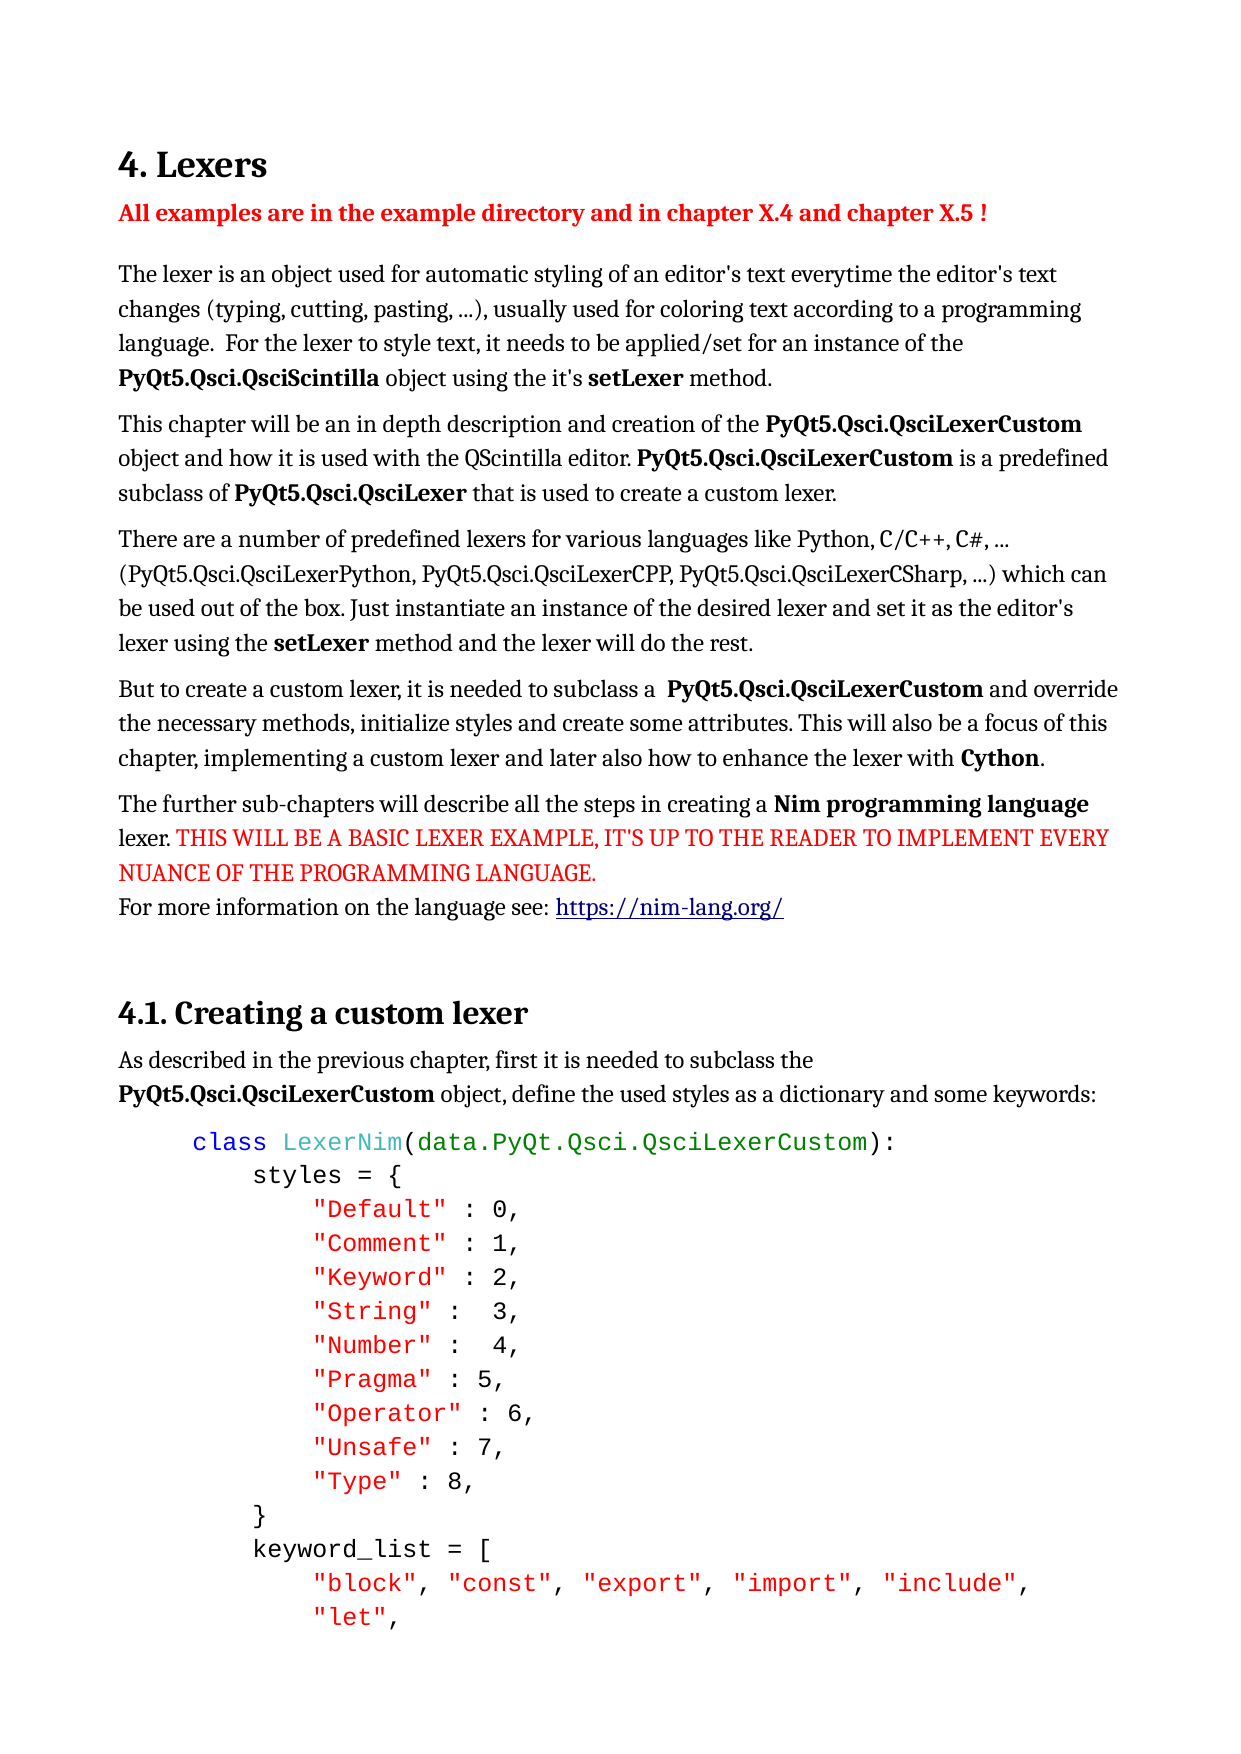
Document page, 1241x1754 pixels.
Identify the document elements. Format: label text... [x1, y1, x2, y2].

text There are a number of predefined lexers for various languages like Python, C/C++, C#, ... (PyQt5.Qsci.QsciLexerPython, PyQt5.Qsci.QsciLexerCPP, PyQt5.Qsci.QsciLexerCSharp, ...) which can be used out of the box. Just instantiate an instance of the desired lexer and set it as the editor's lexer using the setLexer method and the lexer will do the rest. [118, 525, 1122, 657]
text "Number" : 4, [192, 1333, 1122, 1361]
text "Type" : 8, } [192, 1469, 1122, 1531]
subtitle 4.1. Creating a custom lexer [118, 994, 1122, 1033]
text But to create a custom lexer, it is needed to subclass a PyQt5.Qsci.QsciLexerCustom and override the necessary methods, initialize styles and create some attributes. This will also be a focus of this chapter, implementing a custom lexer and later also how to enhance the lexer with Cython. [118, 675, 1122, 772]
text "Comment" : 1, [192, 1231, 1122, 1259]
text "let", [192, 1604, 1122, 1633]
subtitle 4. Lexers [118, 143, 1122, 187]
text keyword_list = [ [192, 1537, 1122, 1565]
text "String" : 3, [192, 1299, 1122, 1327]
text class LexerNim(data.PyQt.Qsci.QsciLexerCustom): styles = { "Default" : 0, [192, 1129, 1122, 1225]
text "Keyword" : 2, [192, 1265, 1122, 1293]
text The further sub-chapters will describe all the steps in creating a Nim programming language lexer. THIS WILL BE A BASIC LEXER EXAMPLE, IT'S UP TO THE READER TO IMPLEMENT EVERY NUANCE OF THE PROGRAMMING LANGUAGE. For more information on the language see: https://nim-lang.org/ [118, 790, 1122, 922]
text "Unsafe" : 7, [192, 1435, 1122, 1463]
text The lexer is an object used for automatic styling of an editor's text everytime the editor's text changes (typing, cutting, pasting, ...), usually used for coloring text according to a programming language. For the lexer to style text, it needs to be applied/set for an instance of the PyQt5.Qsci.QsciScintilla object using the it's setLexer method. [118, 260, 1122, 392]
text "block", "const", "export", "import", "include", [192, 1571, 1122, 1599]
text This chapter will be an in depth description and creation of the PyQt5.Qsci.QsciLexerCustom object and how it is used with the QScintilla editor. PyQt5.Qsci.QsciLexerCustom is a predefined subclass of PyQt5.Qsci.QsciLexer that is used to create a custom lexer. [118, 410, 1122, 507]
text All examples are in the example directory and in chapter X.4 and chapter X.5 ! [118, 199, 1122, 228]
text As described in the previous chapter, first it is needed to subclass the PyQt5.Qsci.QsciLexerCustom object, define the used styles as a dictionary and some keywords: [118, 1046, 1122, 1109]
text "Operator" : 6, [192, 1401, 1122, 1429]
text "Pragma" : 5, [192, 1367, 1122, 1395]
